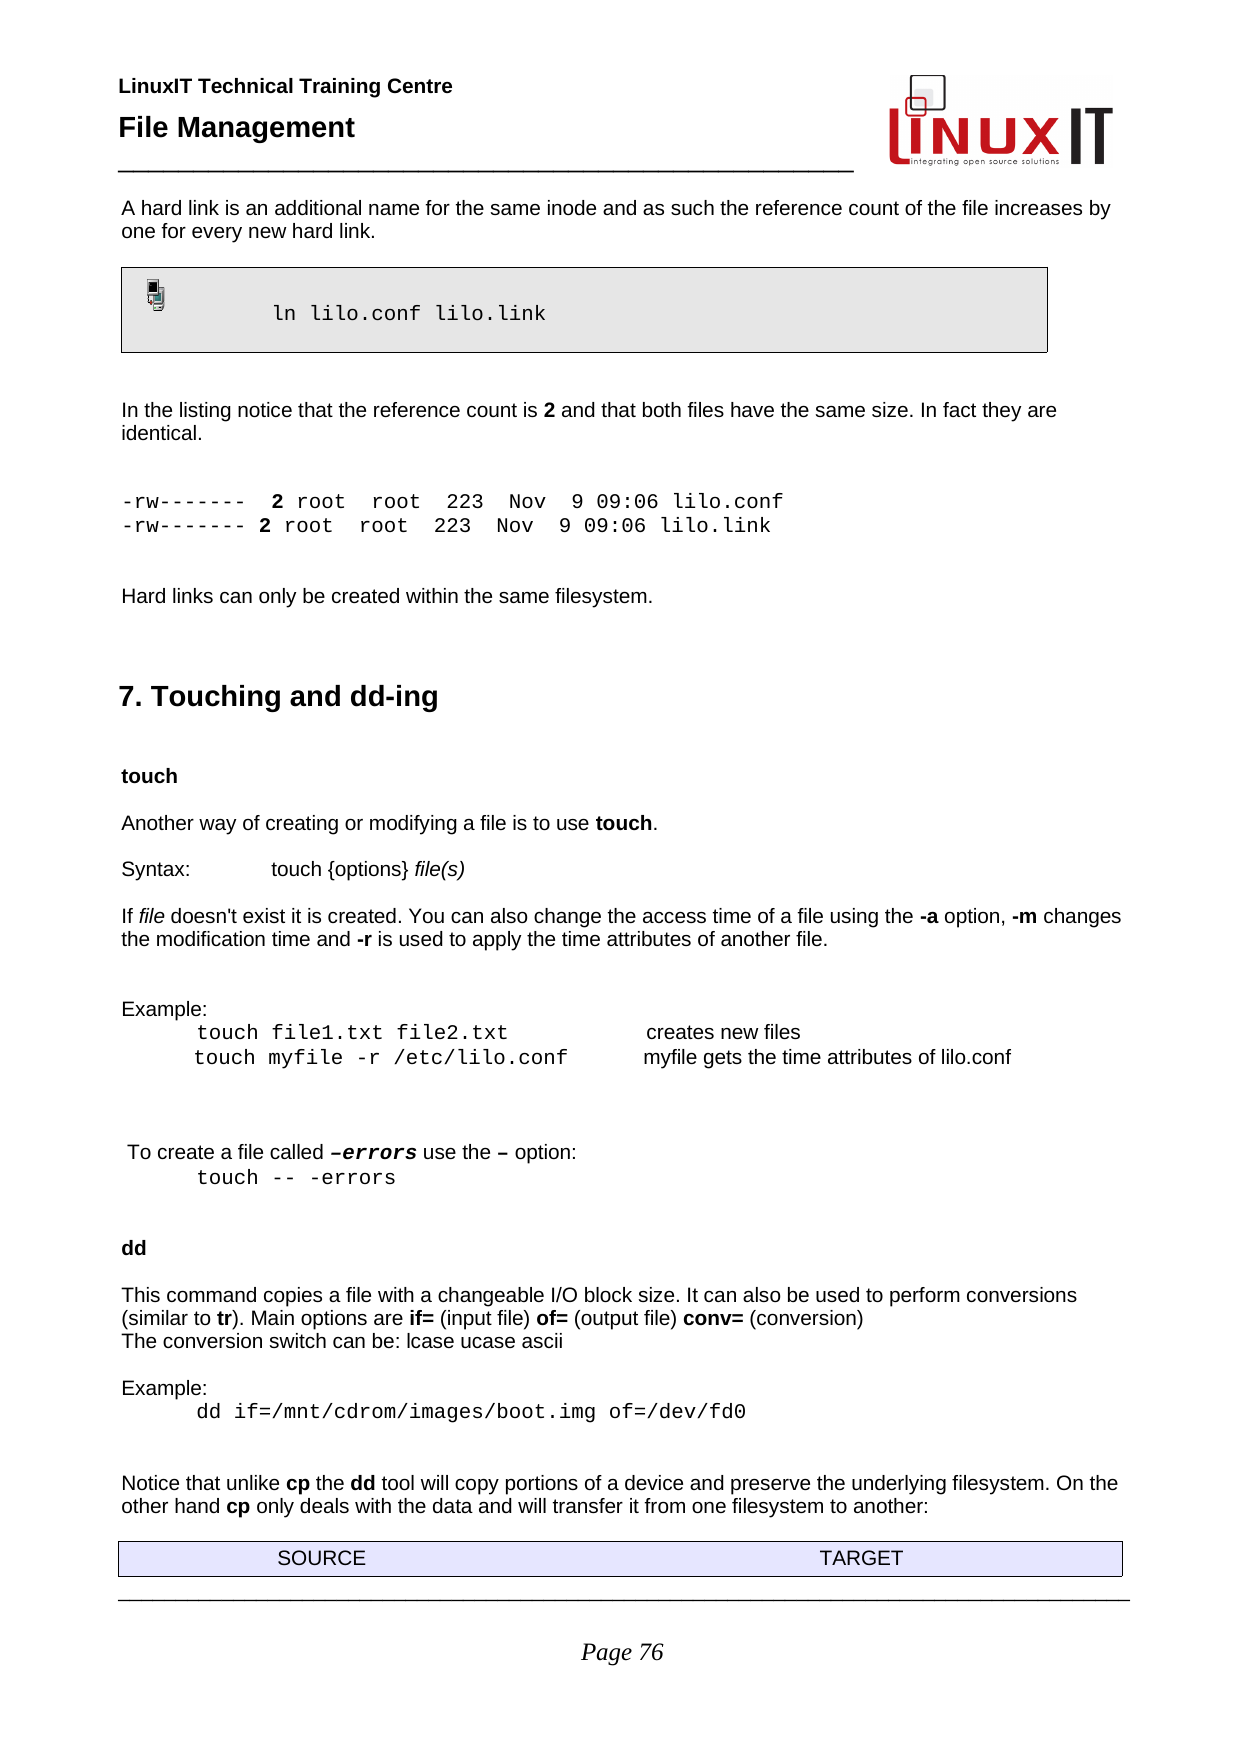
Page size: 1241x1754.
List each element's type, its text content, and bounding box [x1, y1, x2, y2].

text Another way of creating or modifying a file is to use touch. [121, 812, 1122, 835]
subtitle 7. Touching and dd-ing [118, 680, 1122, 712]
text touch [121, 765, 1122, 788]
text Hard links can only be created within the same filesystem. [121, 585, 1122, 608]
picture [889, 75, 1113, 168]
table_header SOURCE TARGET [119, 1542, 1122, 1576]
text touch -- -errors [121, 1165, 1122, 1190]
text dd [121, 1237, 1122, 1260]
text Example: [121, 997, 1122, 1021]
text To create a file called –errors use the – option: [121, 1140, 1122, 1165]
text Example: [121, 1376, 1122, 1399]
picture [146, 277, 165, 312]
text If file doesn't exist it is created. You can also change the access time of a file using the -a option, -m changes the modification time and -r is used to apply the time attributes of another file. [121, 904, 1122, 951]
text touch myfile -r /etc/lilo.conf myfile gets the time attributes of lilo.conf [121, 1046, 1122, 1071]
text Syntax: touch {options} file(s) [121, 858, 1122, 881]
text This command copies a file with a changeable I/O block size. It can also be used to perform conversions (similar to tr). Main options are if= (input file) of= (output file) conv= (conversion) [121, 1283, 1122, 1330]
text The conversion switch can be: lcase ucase ascii [121, 1330, 1122, 1353]
text ln lilo.conf lilo.link [122, 298, 1047, 324]
text touch file1.txt file2.txt creates new files [121, 1021, 1122, 1046]
text Notice that unlike cp the dd tool will copy portions of a device and preserve the underlying filesystem. On the other hand cp only deals with the data and will transfer it from one filesystem to another: [121, 1471, 1122, 1518]
text -rw------- 2 root root 223 Nov 9 09:06 lilo.conf [121, 492, 1122, 515]
text -rw------- 2 root root 223 Nov 9 09:06 lilo.link [121, 515, 1122, 539]
text dd if=/mnt/cdrom/images/boot.img of=/dev/fd0 [121, 1399, 1122, 1424]
text In the listing notice that the reference count is 2 and that both files have the same size. In fact they are identical. [121, 399, 1122, 445]
text A hard link is an additional name for the same inode and as such the reference count of the file increases by one for every new hard link. [121, 197, 1122, 243]
